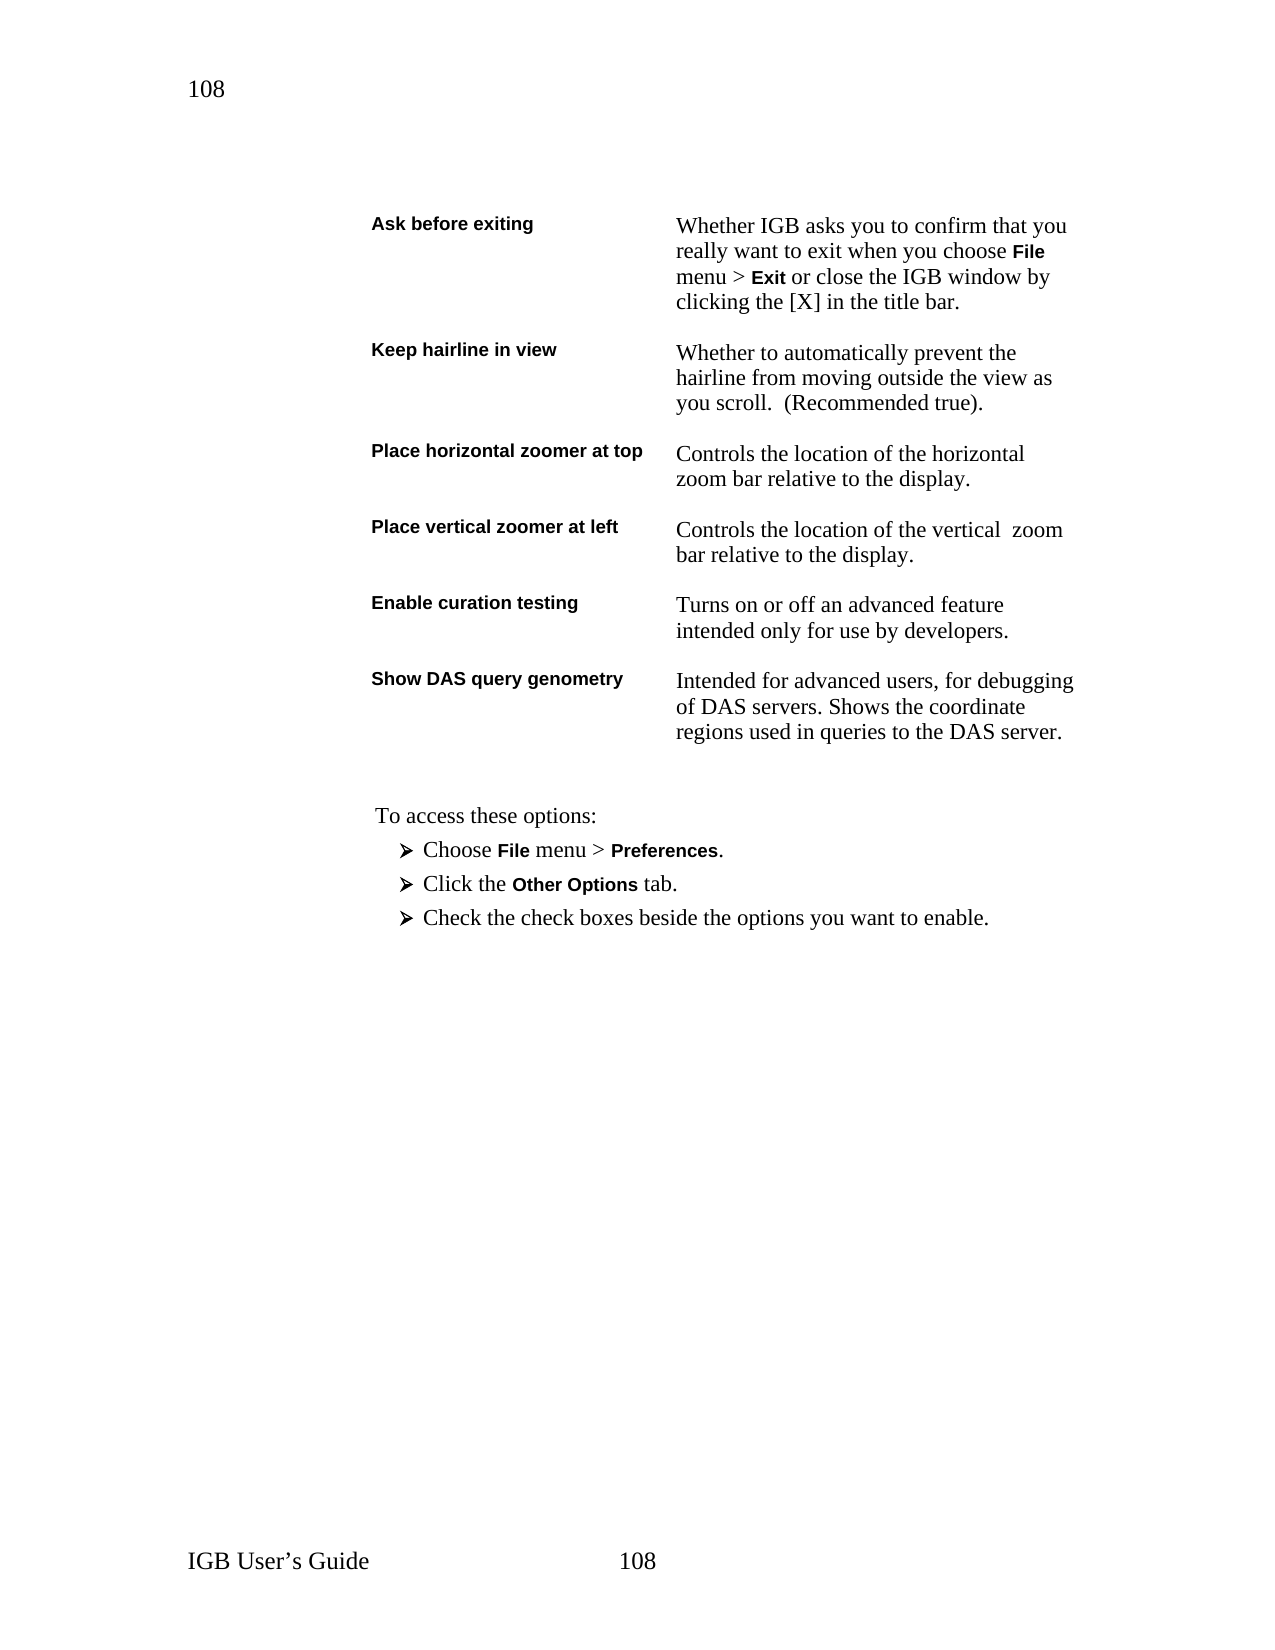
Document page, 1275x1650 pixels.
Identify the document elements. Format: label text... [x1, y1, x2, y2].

text To access these options: [375, 803, 1087, 829]
table_cell Whether to automatically prevent the hairline from moving outside the view as you scroll. (Recommended true). [665, 327, 1087, 428]
table_cell Ask before exiting [360, 200, 664, 327]
list Check the check boxes beside the options you want to enable. [399, 904, 1087, 930]
list Choose File menu > Preferences. [399, 837, 1087, 862]
table_header [665, 150, 1087, 200]
table_header [360, 150, 664, 200]
table_cell Place horizontal zoomer at top [360, 428, 664, 504]
table_cell Controls the location of the vertical zoom bar relative to the display. [665, 504, 1087, 580]
table_cell Controls the location of the horizontal zoom bar relative to the display. [665, 428, 1087, 504]
table_cell Place vertical zoomer at left [360, 504, 664, 580]
table_cell Whether IGB asks you to confirm that you really want to exit when you choose File menu > Exit or close the IGB window by clicking the [X] in the title bar. [665, 200, 1087, 327]
table_cell Intended for advanced users, for debugging of DAS servers. Shows the coordinate regions used in queries to the DAS server. [665, 656, 1087, 757]
table_cell Enable curation testing [360, 580, 664, 656]
table_cell Show DAS query genometry [360, 656, 664, 757]
table_cell Keep hairline in view [360, 327, 664, 428]
table_cell Turns on or off an advanced feature intended only for use by developers. [665, 580, 1087, 656]
list Click the Other Options tab. [399, 871, 1087, 896]
